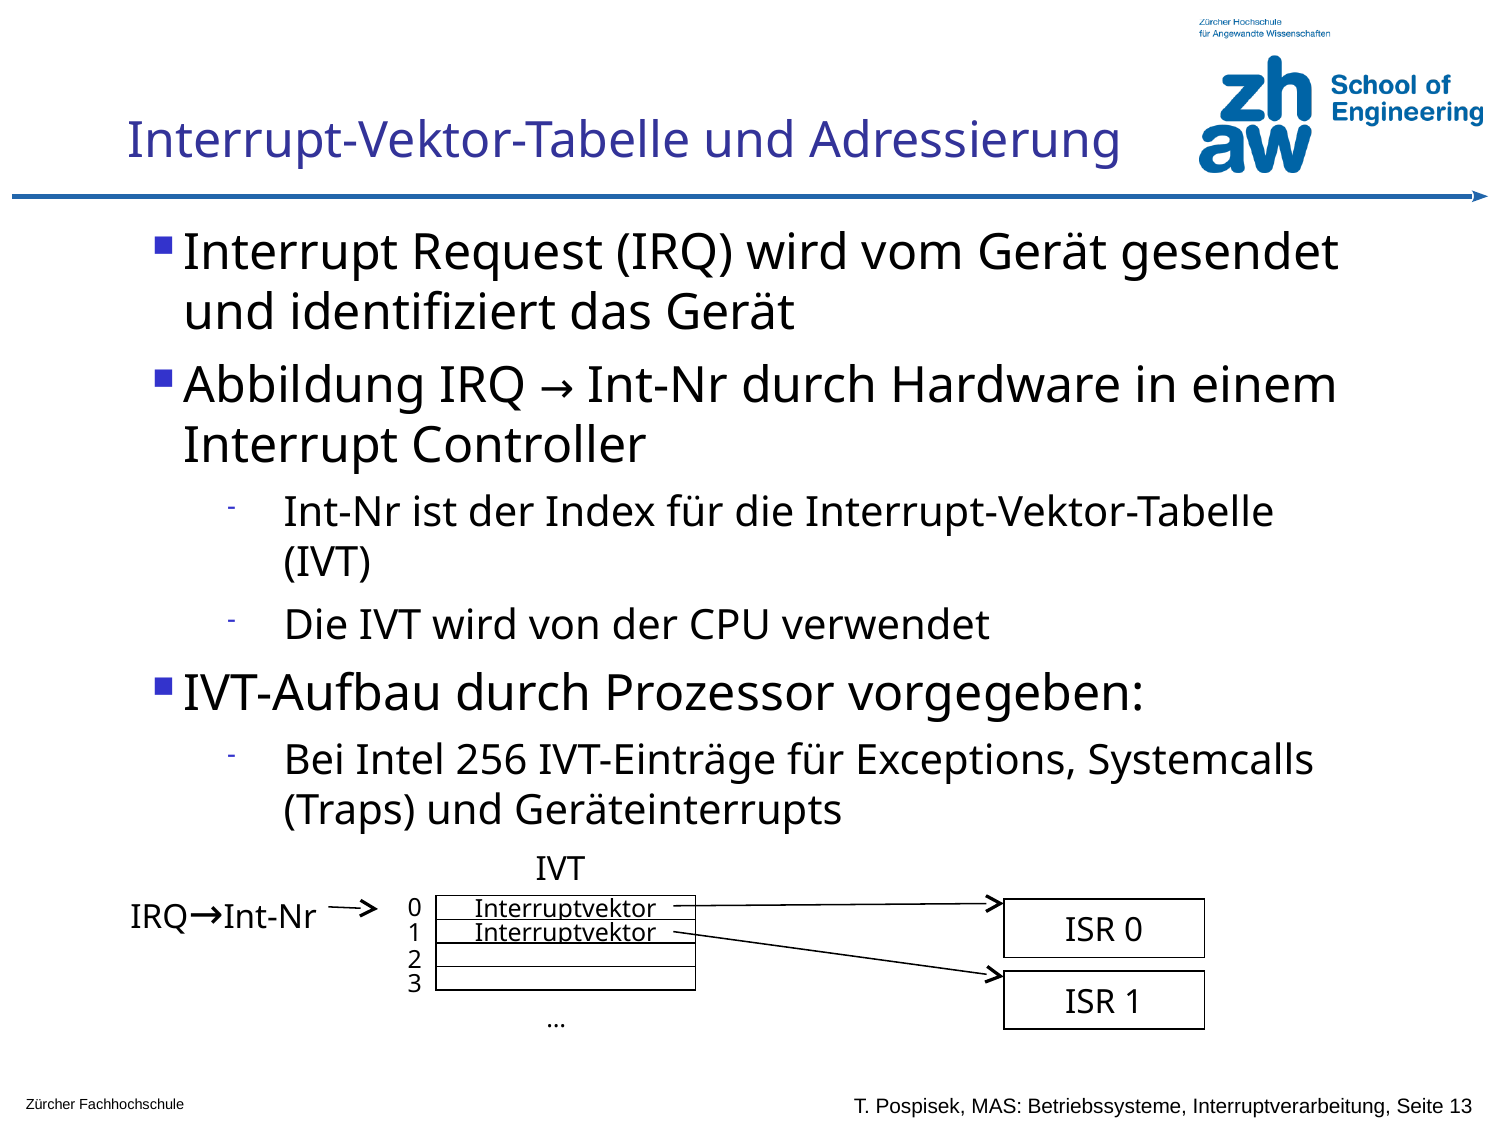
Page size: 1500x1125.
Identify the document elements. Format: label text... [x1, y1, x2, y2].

text_box 1 [393, 908, 437, 936]
title Interrupt-Vektor-Tabelle und Adressierung [112, 50, 1391, 175]
text_box [437, 942, 696, 991]
picture [1199, 19, 1483, 173]
text_box 2 [393, 936, 437, 982]
text_box 0 [393, 883, 437, 908]
text_box IRQ→Int-Nr [115, 879, 332, 944]
text_box IVT [520, 840, 601, 895]
text_box Interrupt Request (IRQ) wird vom Gerät gesendet und identifiziert das Gerät Abbildung IRQ → Int-Nr durch Hardware in einem Interrupt Controller Int-Nr ist der Index für die Interrupt-Vektor-Tabelle (IVT) Die IVT wird von der CPU verwendet IVT-Aufbau durch Prozessor vorgegeben: Bei Intel 256 IVT-Einträge für Exceptions, Systemcalls (Traps) und Geräteinterrupts [137, 212, 1376, 841]
text_box Interruptvektor [437, 919, 696, 942]
text_box Interruptvektor [437, 895, 696, 919]
text_box 3 [393, 982, 437, 1005]
text_box ISR 0 [1003, 898, 1205, 958]
text_box 0 [410, 900, 418, 908]
text_box … [531, 995, 578, 1041]
text_box ISR 1 [1003, 970, 1205, 1029]
